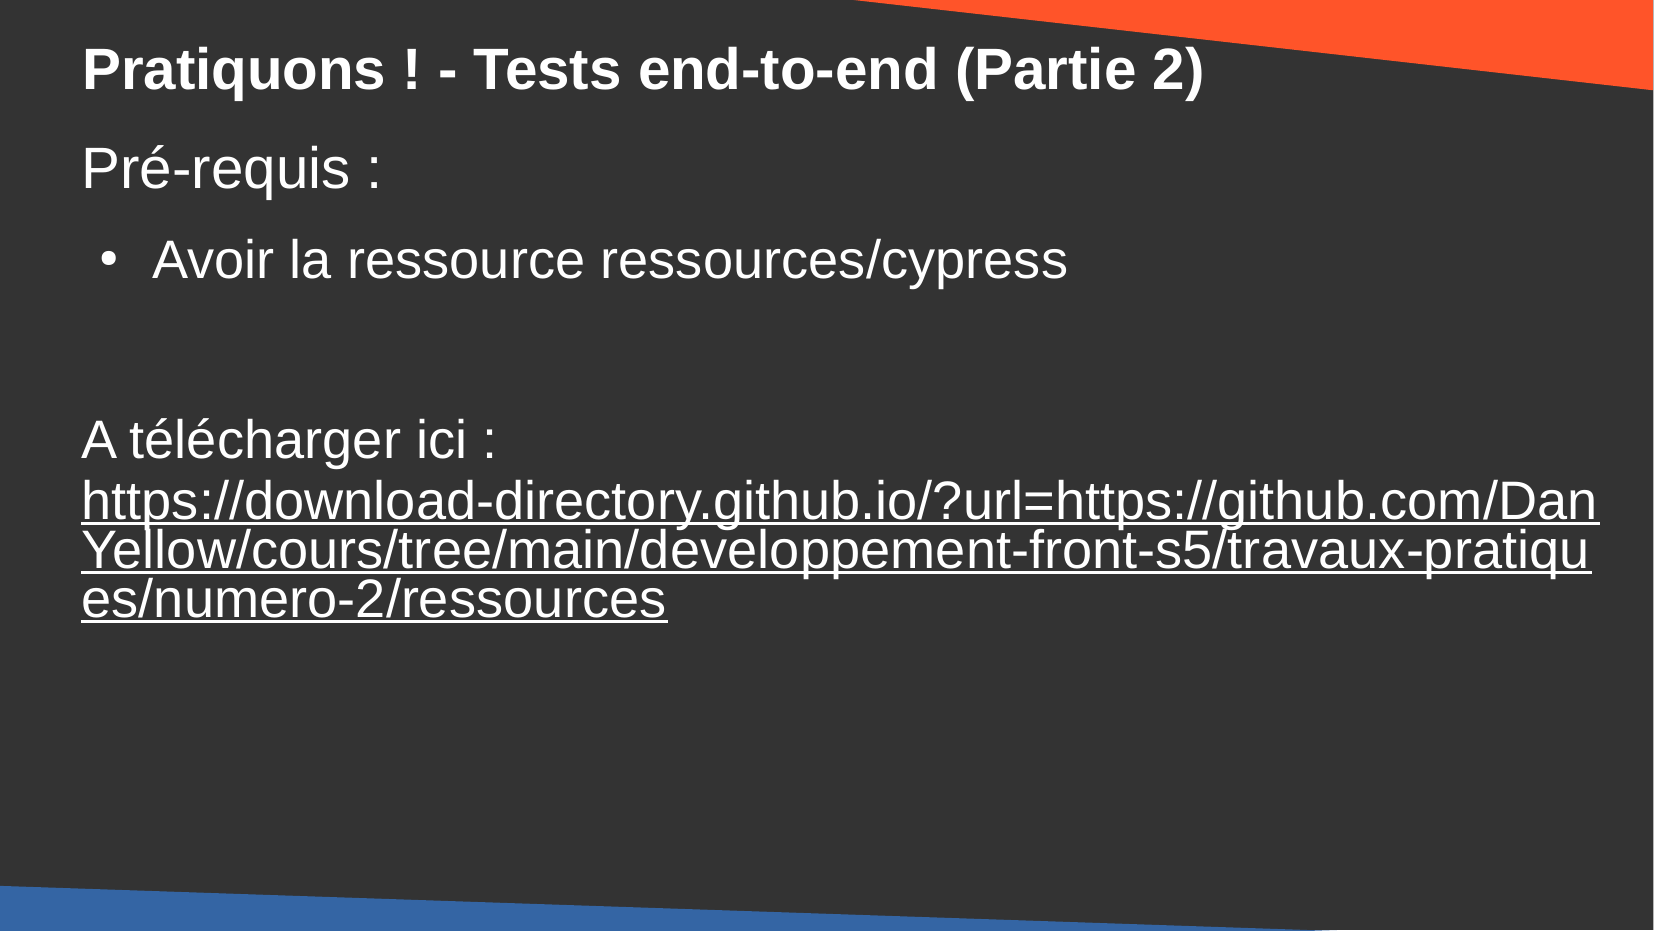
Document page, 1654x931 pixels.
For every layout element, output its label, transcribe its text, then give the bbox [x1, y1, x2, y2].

list Pré-requis : Avoir la ressource ressources/cypress A télécharger ici : https://download-directory.github.io/?url=https://github.com/DanYellow/cours/tree/main/developpement-front-s5/travaux-pratiques/numero-2/ressources [81, 135, 1621, 721]
text_box [0, 885, 1337, 931]
title Pratiquons ! - Tests end-to-end (Partie 2) [82, 37, 1571, 114]
text_box [853, 0, 1653, 91]
